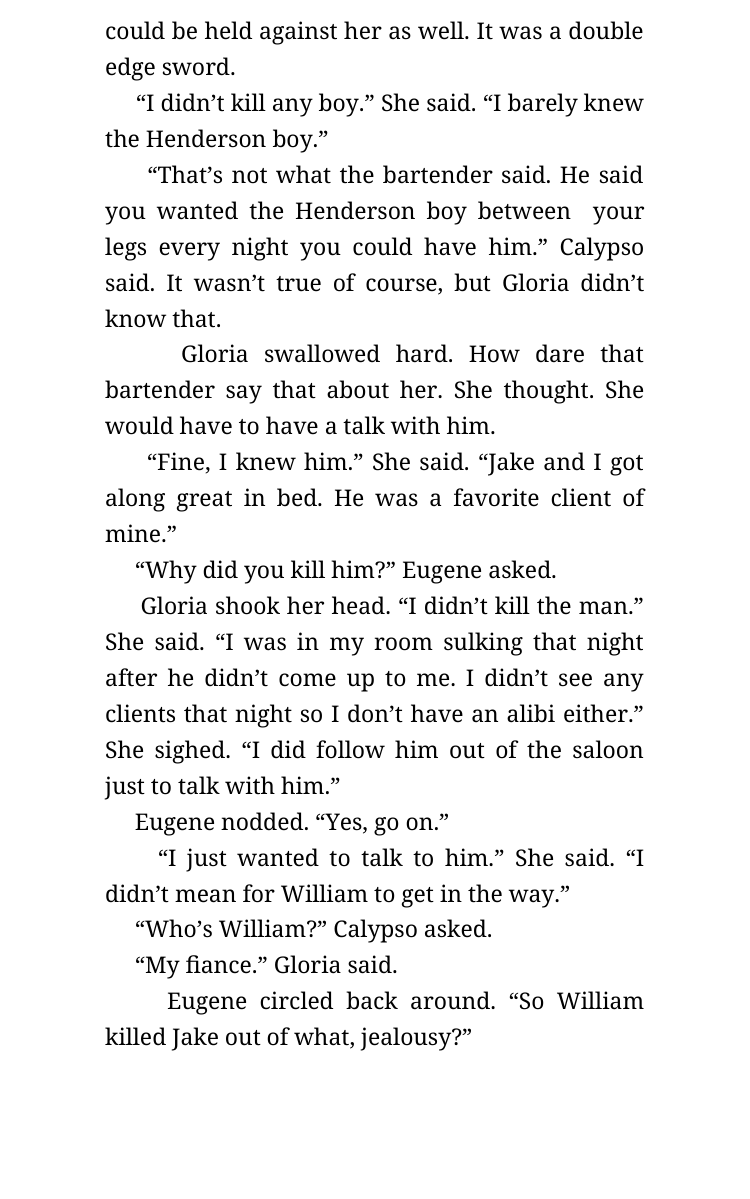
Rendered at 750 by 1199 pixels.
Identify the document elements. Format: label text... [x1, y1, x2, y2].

text “My fiance.” Gloria said. [105, 949, 645, 981]
text Eugene circled back around. “So William killed Jake out of what, jealousy?” [105, 985, 645, 1052]
text could be held against her as well. It was a double edge sword. [105, 15, 645, 82]
text “I just wanted to talk to him.” She said. “I didn’t mean for William to get in the way.” [105, 842, 645, 909]
text “I didn’t kill any boy.” She said. “I barely knew the Henderson boy.” [105, 87, 645, 154]
text “Fine, I knew him.” She said. “Jake and I got along great in bed. He was a favorite client of mine.” [105, 446, 645, 549]
text Gloria shook her head. “I didn’t kill the man.” She said. “I was in my room sulking that night after he didn’t come up to me. I didn’t see any clients that night so I don’t have an alibi either.” She sighed. “I did follow him out of the saloon just to talk with him.” [105, 590, 645, 801]
text “Why did you kill him?” Eugene asked. [105, 554, 645, 585]
text “Who’s William?” Calypso asked. [105, 913, 645, 945]
text Gloria swallowed hard. How dare that bartender say that about her. She thought. She would have to have a talk with him. [105, 338, 645, 442]
text Eugene nodded. “Yes, go on.” [105, 806, 645, 837]
text “That’s not what the bartender said. He said you wanted the Henderson boy between your legs every night you could have him.” Calypso said. It wasn’t true of course, but Gloria didn’t know that. [105, 159, 645, 334]
